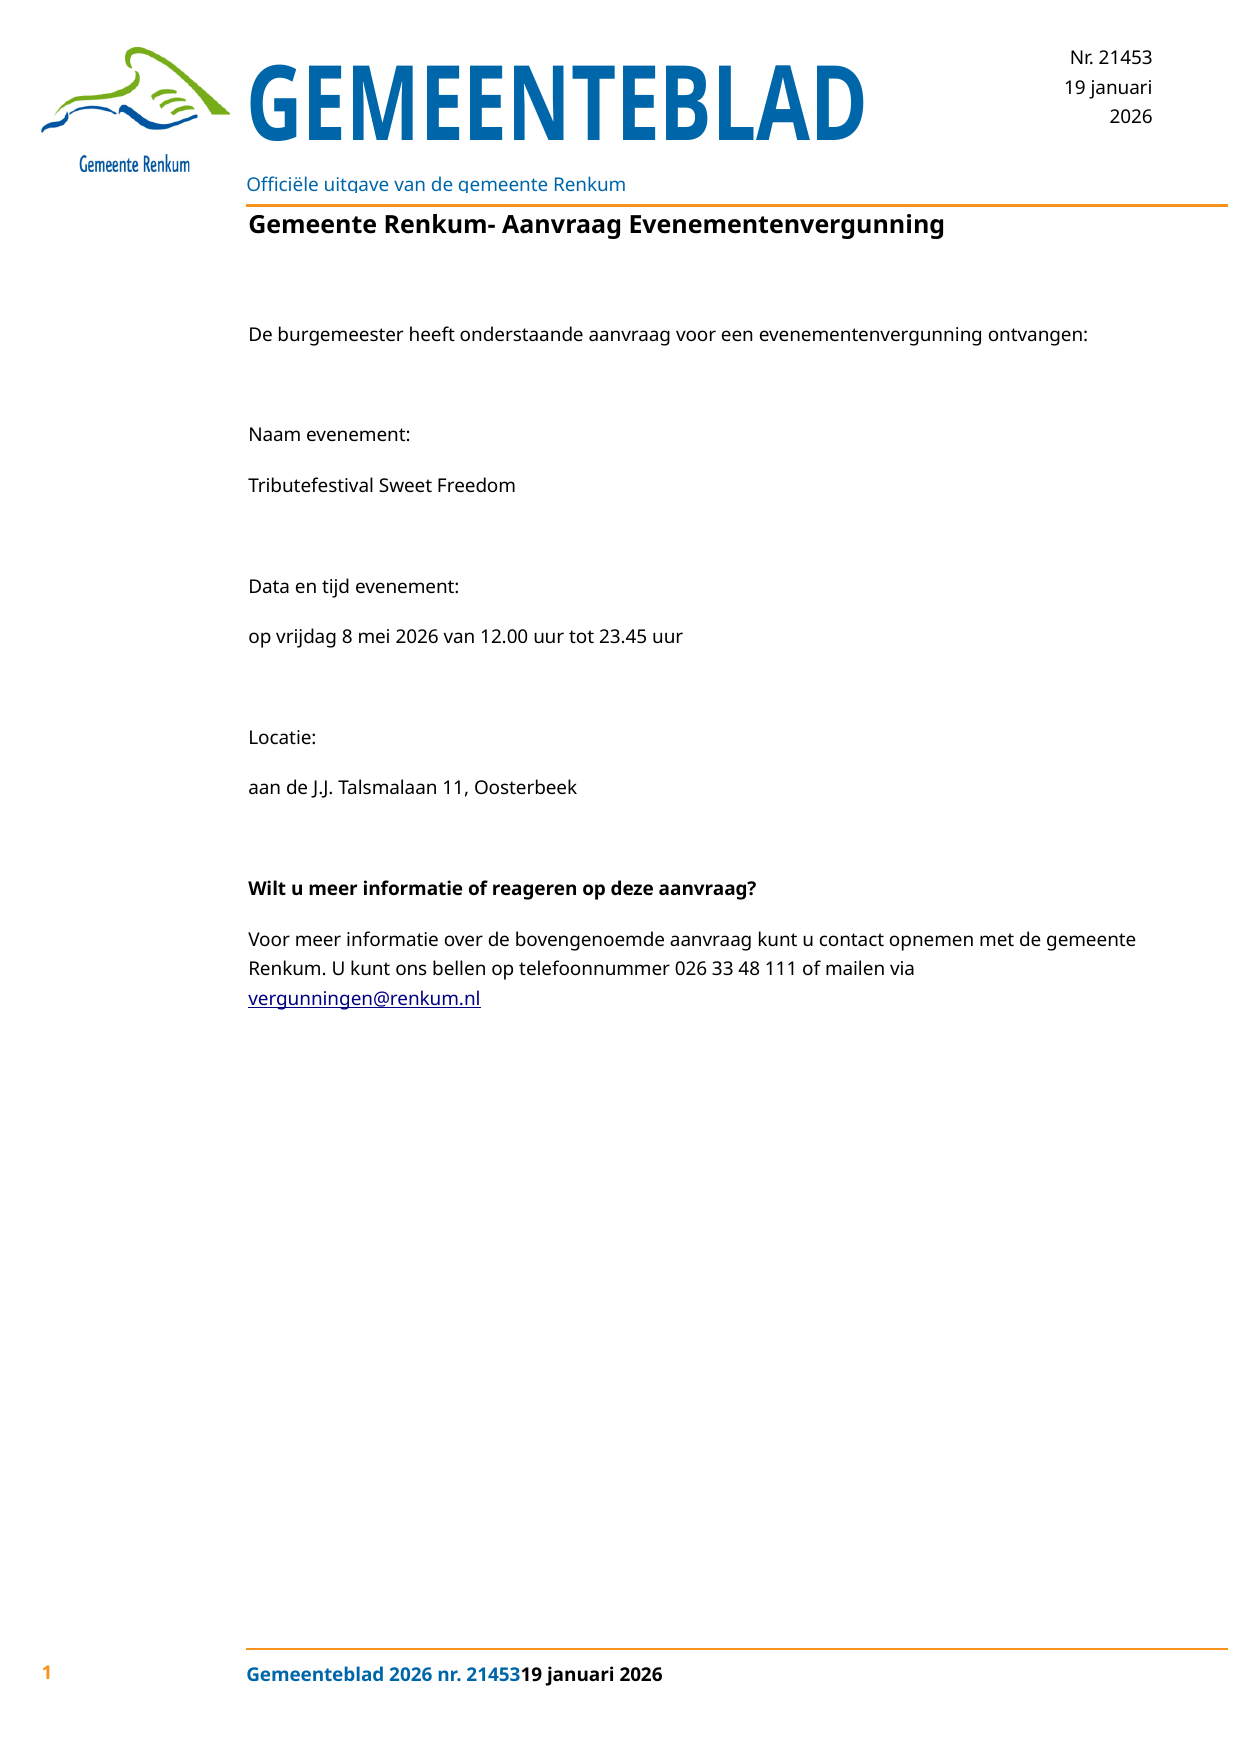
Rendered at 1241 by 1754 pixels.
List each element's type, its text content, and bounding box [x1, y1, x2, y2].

text op vrijdag 8 mei 2026 van 12.00 uur tot 23.45 uur [248, 623, 1152, 649]
text Locatie: [248, 724, 1152, 750]
text aan de J.J. Talsmalaan 11, Oosterbeek [248, 774, 1152, 800]
text Gemeente Renkum- Aanvraag Evenementenvergunning [248, 207, 1152, 241]
text Data en tijd evenement: [248, 573, 1152, 598]
text Voor meer informatie over de bovengenoemde aanvraag kunt u contact opnemen met de gemeente Renkum. U kunt ons bellen op telefoonnummer 026 33 48 111 of mailen via vergunningen@renkum.nl [248, 926, 1152, 1011]
text Tributefestival Sweet Freedom [248, 472, 1152, 498]
picture [41, 47, 231, 172]
text Naam evenement: [248, 422, 1152, 447]
text De burgemeester heeft onderstaande aanvraag voor een evenementenvergunning ontvangen: [248, 321, 1152, 346]
text Wilt u meer informatie of reageren op deze aanvraag? [248, 875, 1152, 901]
